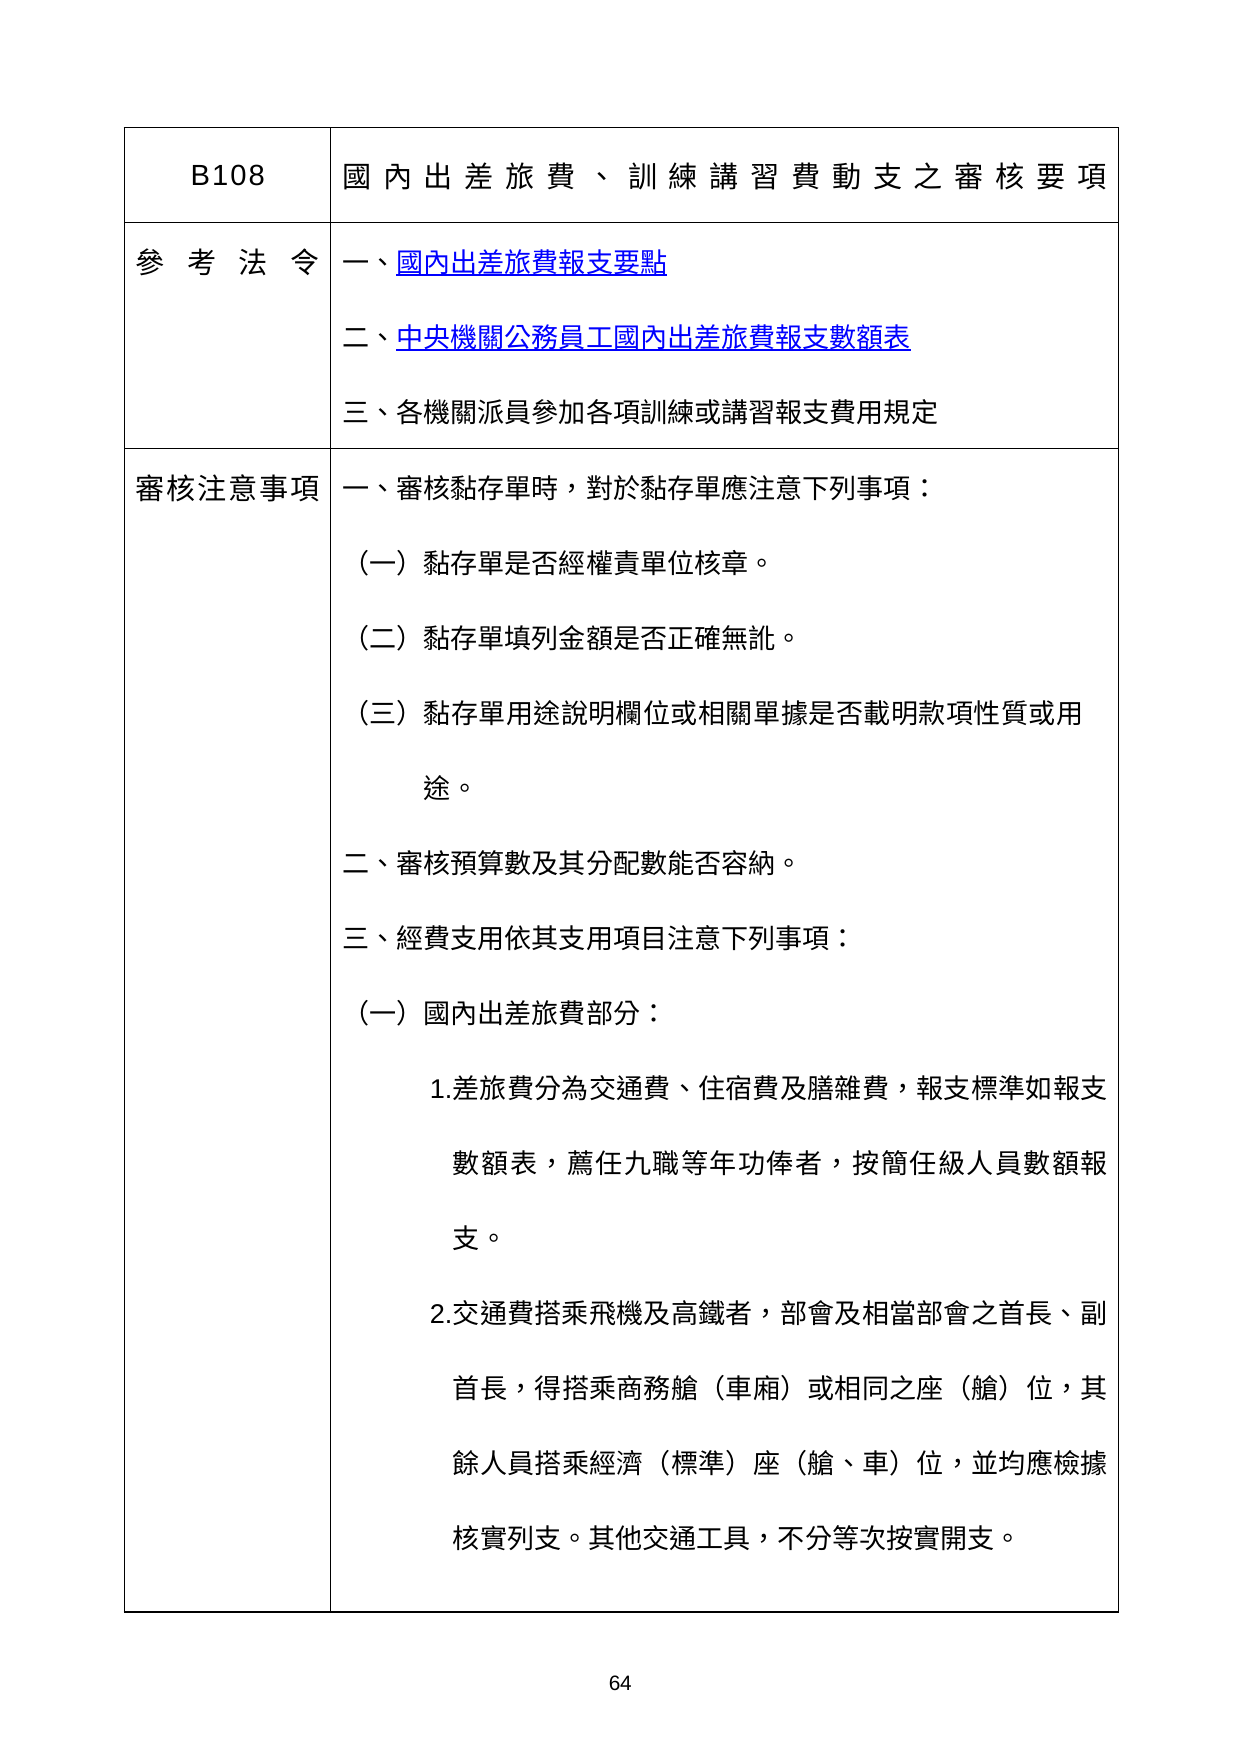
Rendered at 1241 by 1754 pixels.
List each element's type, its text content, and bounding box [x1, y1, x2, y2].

table_cell 參考法令 [125, 223, 330, 448]
table_header 國內出差旅費、訓練講習費動支之審核要項 [331, 128, 1118, 222]
table_cell 一、國內出差旅費報支要點 二、中央機關公務員工國內出差旅費報支數額表 三、各機關派員參加各項訓練或講習報支費用規定 [331, 223, 1118, 448]
table_cell 審核注意事項 [125, 449, 330, 1611]
table_cell 一、審核黏存單時，對於黏存單應注意下列事項： （一）黏存單是否經權責單位核章。 （二）黏存單填列金額是否正確無訛。 （三）黏存單用途說明欄位或相關單據是否載明款項性質或用途。 二、審核預算數及其分配數能否容納。 三、經費支用依其支用項目注意下列事項： （一）國內出差旅費部分： 1.差旅費分為交通費、住宿費及膳雜費，報支標準如報支數額表，薦任九職等年功俸者，按簡任級人員數額報支。 2.交通費搭乘飛機及高鐵者，部會及相當部會之首長、副首長，得搭乘商務艙（車廂）或相同之座（艙）位，其餘人員搭乘經濟（標準）座（艙、車）位，並均應檢據核實列支。其他交通工具，不分等次按實開支。 [331, 449, 1118, 1611]
table_header B108 [125, 128, 330, 222]
